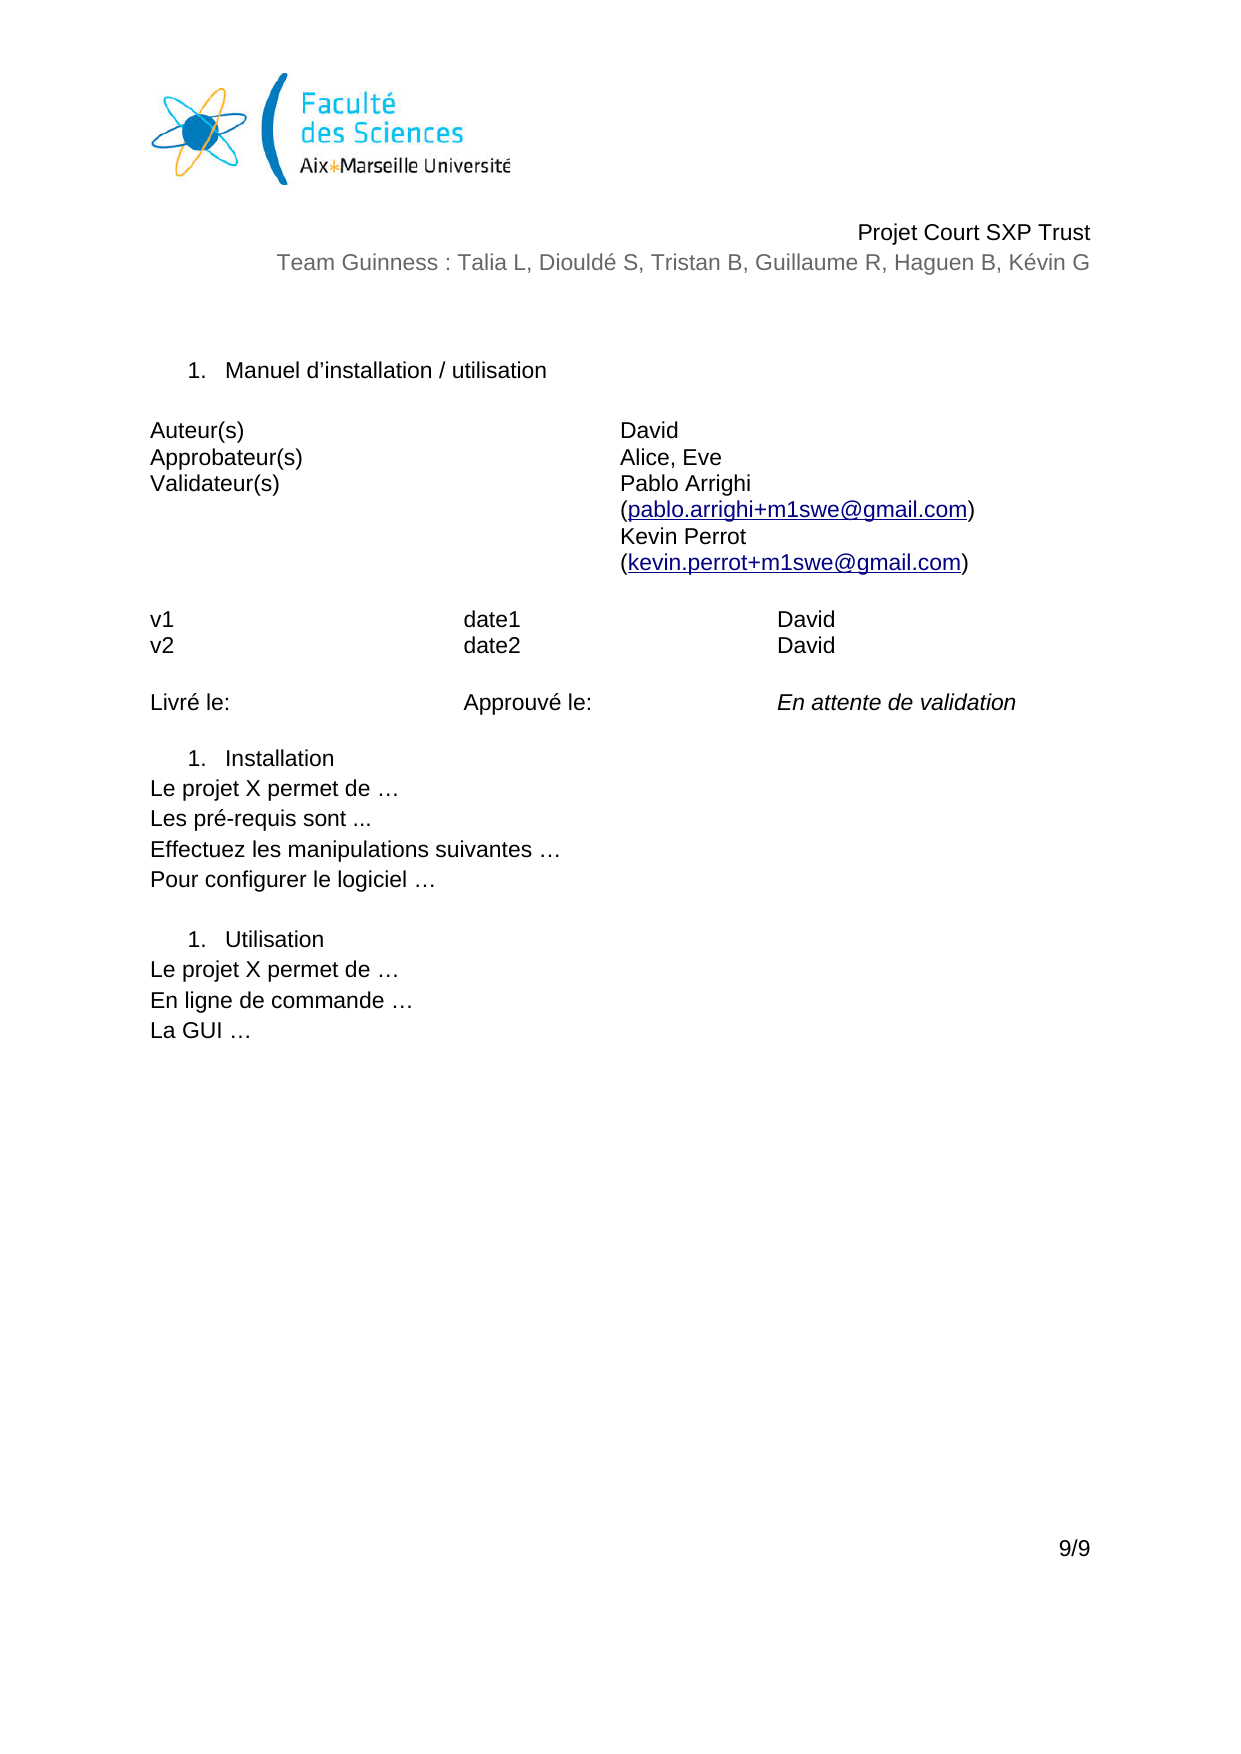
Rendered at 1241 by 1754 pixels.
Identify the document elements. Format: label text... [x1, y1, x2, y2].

picture [150, 73, 511, 185]
list Manuel d’installation / utilisation [187, 357, 1090, 383]
table_cell date2 [463, 632, 777, 658]
table_header Livré le: [150, 689, 463, 715]
text Effectuez les manipulations suivantes … [150, 836, 1090, 862]
text Pour configurer le logiciel … [150, 866, 1090, 892]
table_cell Approbateur(s) [150, 444, 620, 470]
list Utilisation [187, 926, 1090, 953]
table_header Auteur(s) [150, 417, 620, 443]
table_header date1 [463, 606, 777, 632]
text En ligne de commande … [150, 987, 1090, 1013]
text Le projet X permet de … [150, 956, 1090, 983]
text Le projet X permet de … [150, 775, 1090, 802]
table_header David [620, 417, 1090, 443]
table_cell Alice, Eve [620, 444, 1090, 470]
table_header Approuvé le: [463, 689, 777, 715]
table_header David [777, 606, 1090, 632]
table_cell v2 [150, 632, 463, 658]
table_header En attente de validation [777, 689, 1090, 715]
text Les pré-requis sont ... [150, 805, 1090, 832]
text La GUI … [150, 1017, 1090, 1043]
table_cell Pablo Arrighi (pablo.arrighi+m1swe@gmail.com) Kevin Perrot (kevin.perrot+m1swe@gmail.com) [620, 470, 1090, 575]
table_cell Validateur(s) [150, 470, 620, 575]
table_cell David [777, 632, 1090, 658]
list Installation [187, 745, 1090, 771]
table_header v1 [150, 606, 463, 632]
